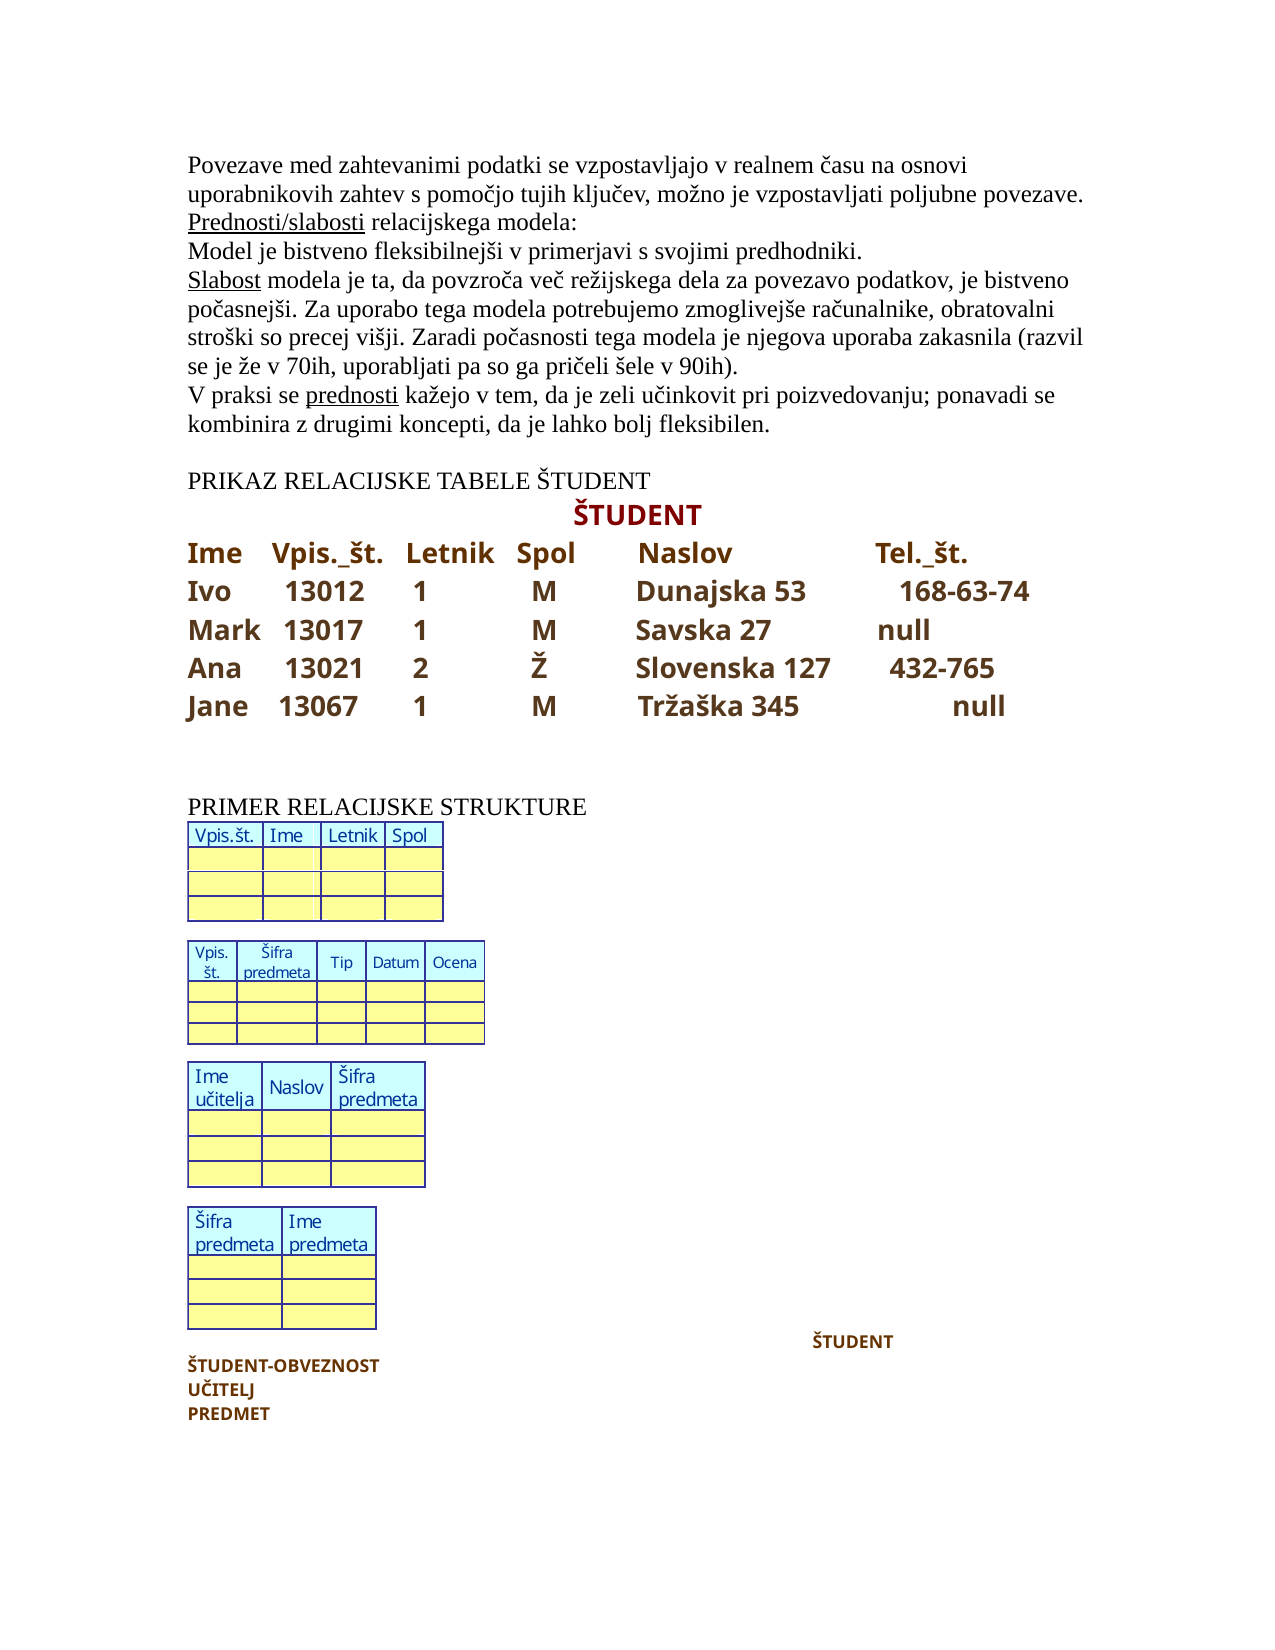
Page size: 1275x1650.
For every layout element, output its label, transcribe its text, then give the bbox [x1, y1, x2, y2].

text UČITELJ [187, 1377, 1088, 1402]
text Mark 13017 1 M Savska 27 null [187, 610, 1088, 648]
text ŠTUDENT [187, 495, 1088, 533]
text Ana 13021 2 Ž Slovenska 127 432-765 [187, 648, 1088, 687]
text Jane 13067 1 M Tržaška 345 null [187, 687, 1088, 725]
text Model je bistveno fleksibilnejši v primerjavi s svojimi predhodniki. [187, 236, 1088, 265]
text PREDMET [187, 1402, 1088, 1426]
text Prednosti/slabosti relacijskega modela: [187, 207, 1088, 236]
text PRIKAZ RELACIJSKE TABELE ŠTUDENT [187, 466, 1088, 495]
text Slabost modela je ta, da povzroča več režijskega dela za povezavo podatkov, je bistveno počasnejši. Za uporabo tega modela potrebujemo zmoglivejše računalnike, obratovalni stroški so precej višji. Zaradi počasnosti tega modela je njegova uporaba zakasnila (razvil se je že v 70ih, uporabljati pa so ga pričeli šele v 90ih). [187, 265, 1088, 380]
text Povezave med zahtevanimi podatki se vzpostavljajo v realnem času na osnovi uporabnikovih zahtev s pomočjo tujih ključev, možno je vzpostavljati poljubne povezave. [187, 150, 1088, 207]
text V praksi se prednosti kažejo v tem, da je zeli učinkovit pri poizvedovanju; ponavadi se kombinira z drugimi koncepti, da je lahko bolj fleksibilen. [187, 380, 1088, 437]
text Ime Vpis._št. Letnik Spol Naslov Tel._št. [187, 533, 1088, 572]
text ŠTUDENT-OBVEZNOST [187, 1353, 1088, 1377]
text Ivo 13012 1 M Dunajska 53 168-63-74 [187, 572, 1088, 610]
text PRIMER RELACIJSKE STRUKTURE [187, 792, 1088, 821]
text ŠTUDENT [187, 821, 1088, 1353]
